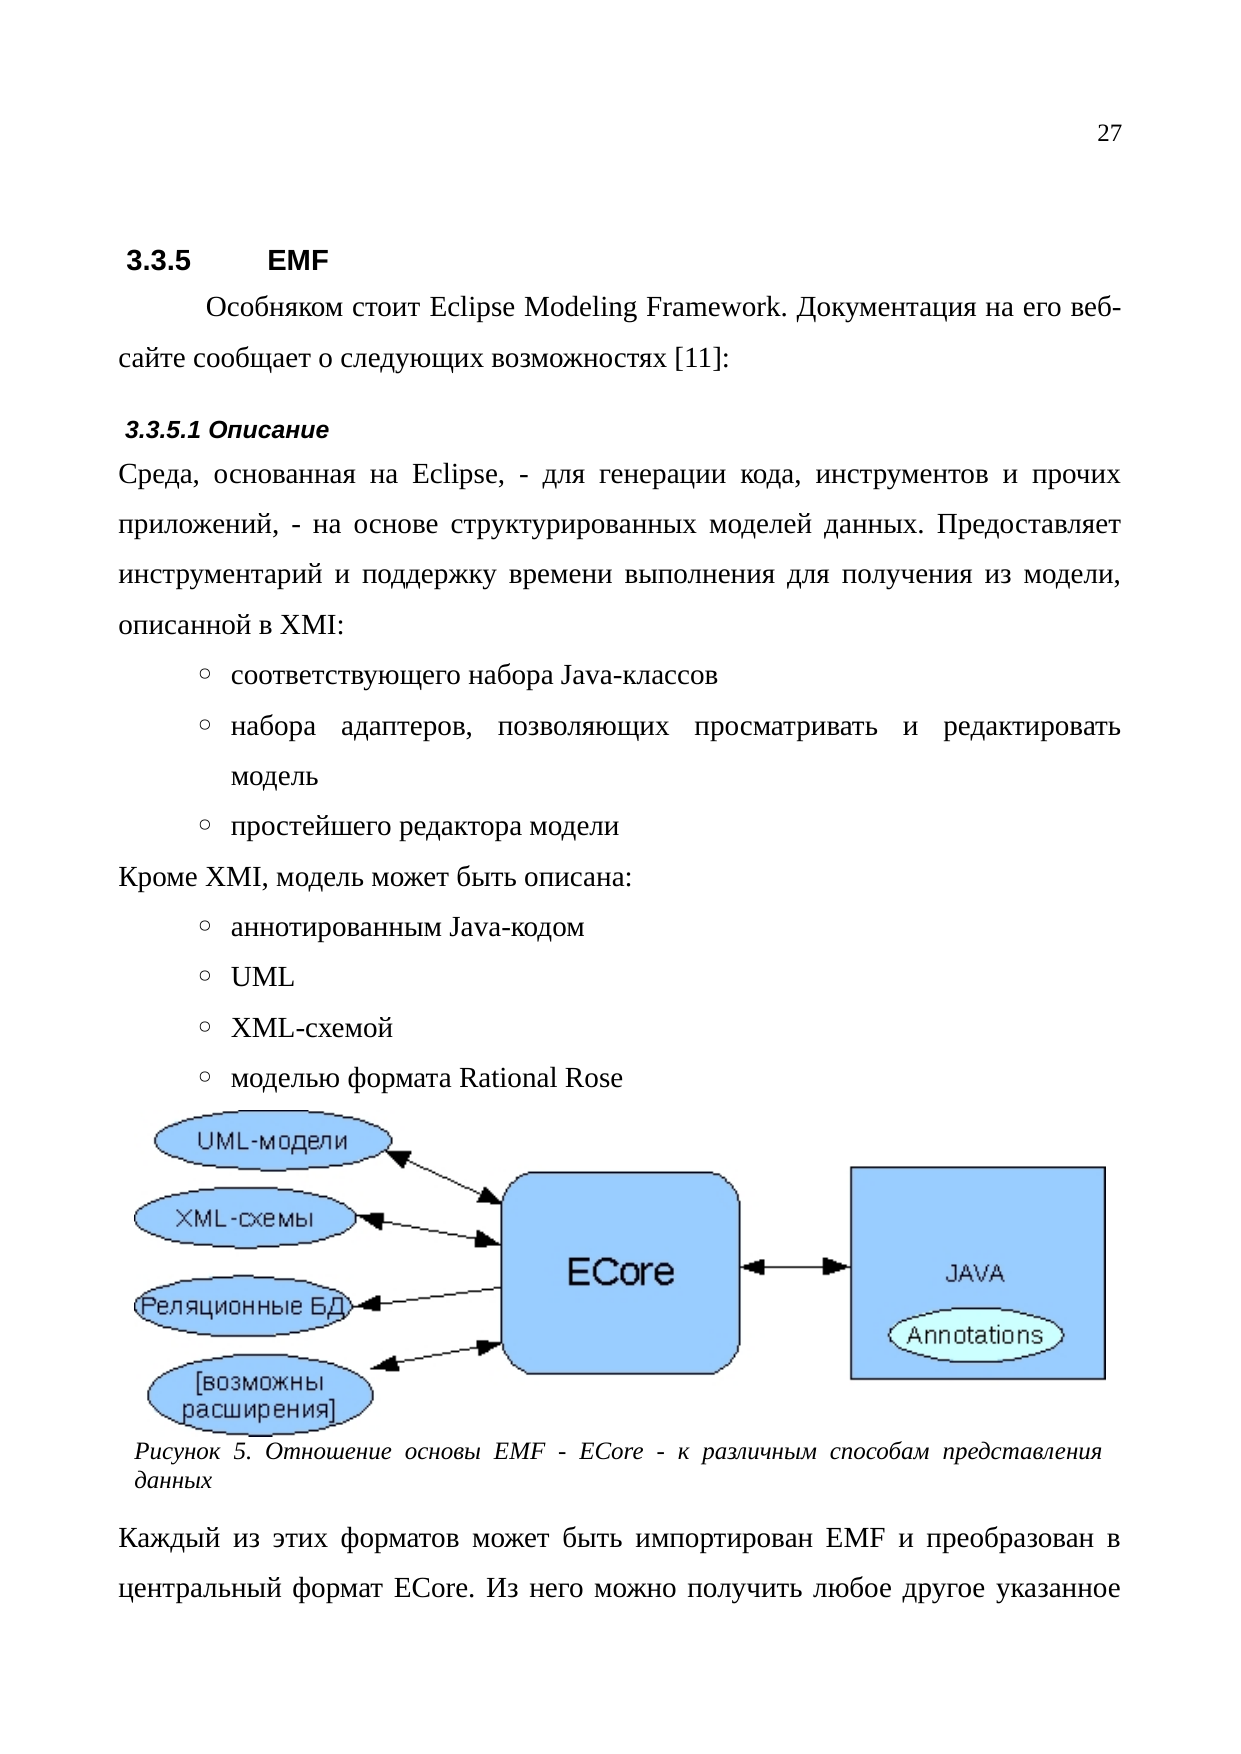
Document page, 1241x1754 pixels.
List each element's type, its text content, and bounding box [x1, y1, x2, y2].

list набора адаптеров, позволяющих просматривать и редактировать модель [193, 708, 1122, 792]
list Рисунок 5. Отношение основы EMF - ECore - к различным способам представления данных [134, 1437, 1106, 1494]
list простейшего редактора модели [193, 808, 1122, 842]
subtitle EMF [118, 243, 1122, 277]
list UML [193, 959, 1122, 993]
text Особняком стоит Eclipse Modeling Framework. Документация на его веб-сайте сообщает о следующих возможностях [11]: [118, 289, 1122, 373]
list Среда, основанная на Eclipse, - для генерации кода, инструментов и прочих приложений, - на основе структурированных моделей данных. Предоставляет инструментарий и поддержку времени выполнения для получения из модели, описанной в XMI: [81, 456, 1122, 641]
list соответствующего набора Java-классов [193, 657, 1122, 691]
subtitle Описание [118, 415, 1122, 443]
list XML-схемой [193, 1010, 1122, 1044]
list Каждый из этих форматов может быть импортирован EMF и преобразован в центральный формат ECore. Из него можно получить любое другое указанное [81, 1437, 1122, 1604]
picture [134, 1110, 1106, 1437]
list моделью формата Rational Rose [193, 1060, 1122, 1094]
list аннотированным Java-кодом [193, 909, 1122, 943]
list Кроме XMI, модель может быть описана: [81, 859, 1122, 892]
